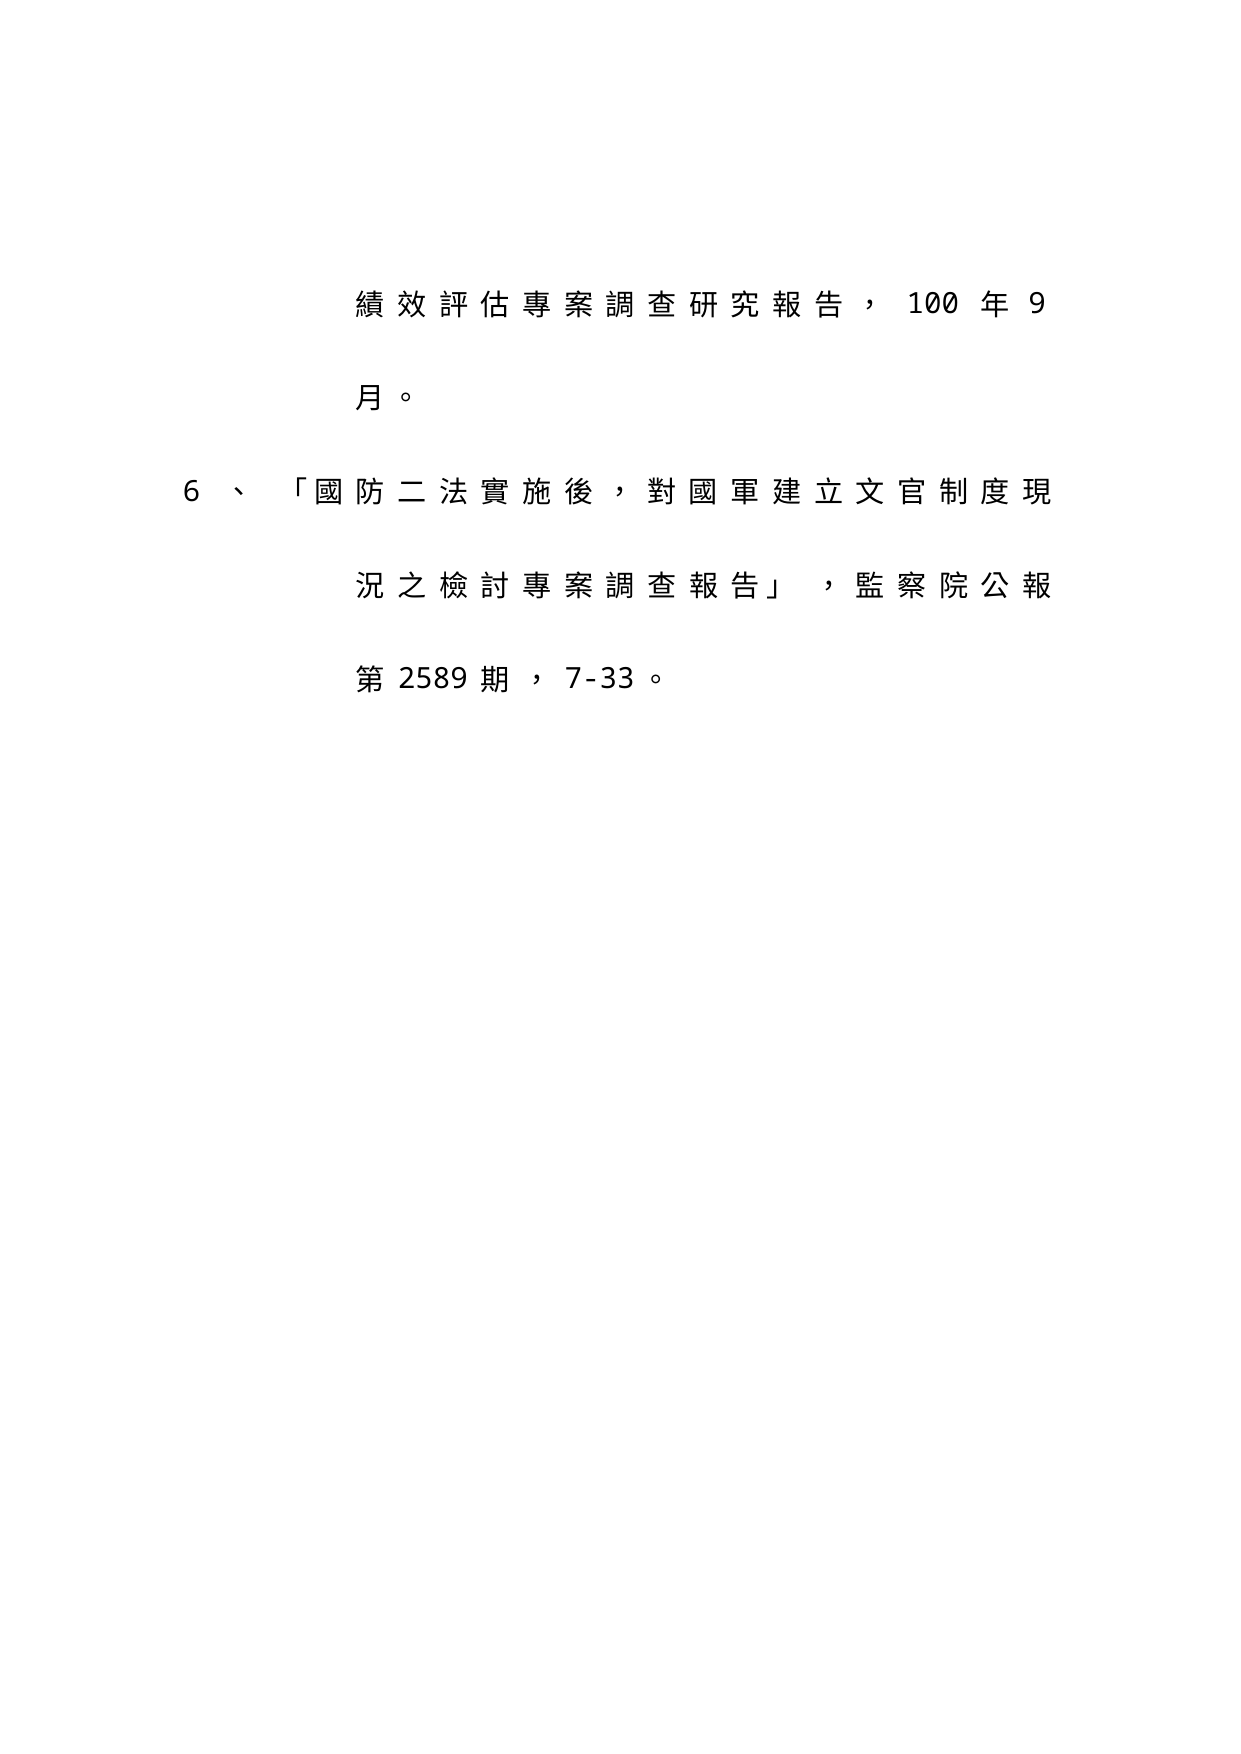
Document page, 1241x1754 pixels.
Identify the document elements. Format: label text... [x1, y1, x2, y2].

list 績效評估專案調查研究報告，100年9月。 [183, 229, 1058, 417]
list 「國防二法實施後，對國軍建立文官制度現況之檢討專案調查報告」，監察院公報第2589期，7-33。 [183, 417, 1058, 729]
